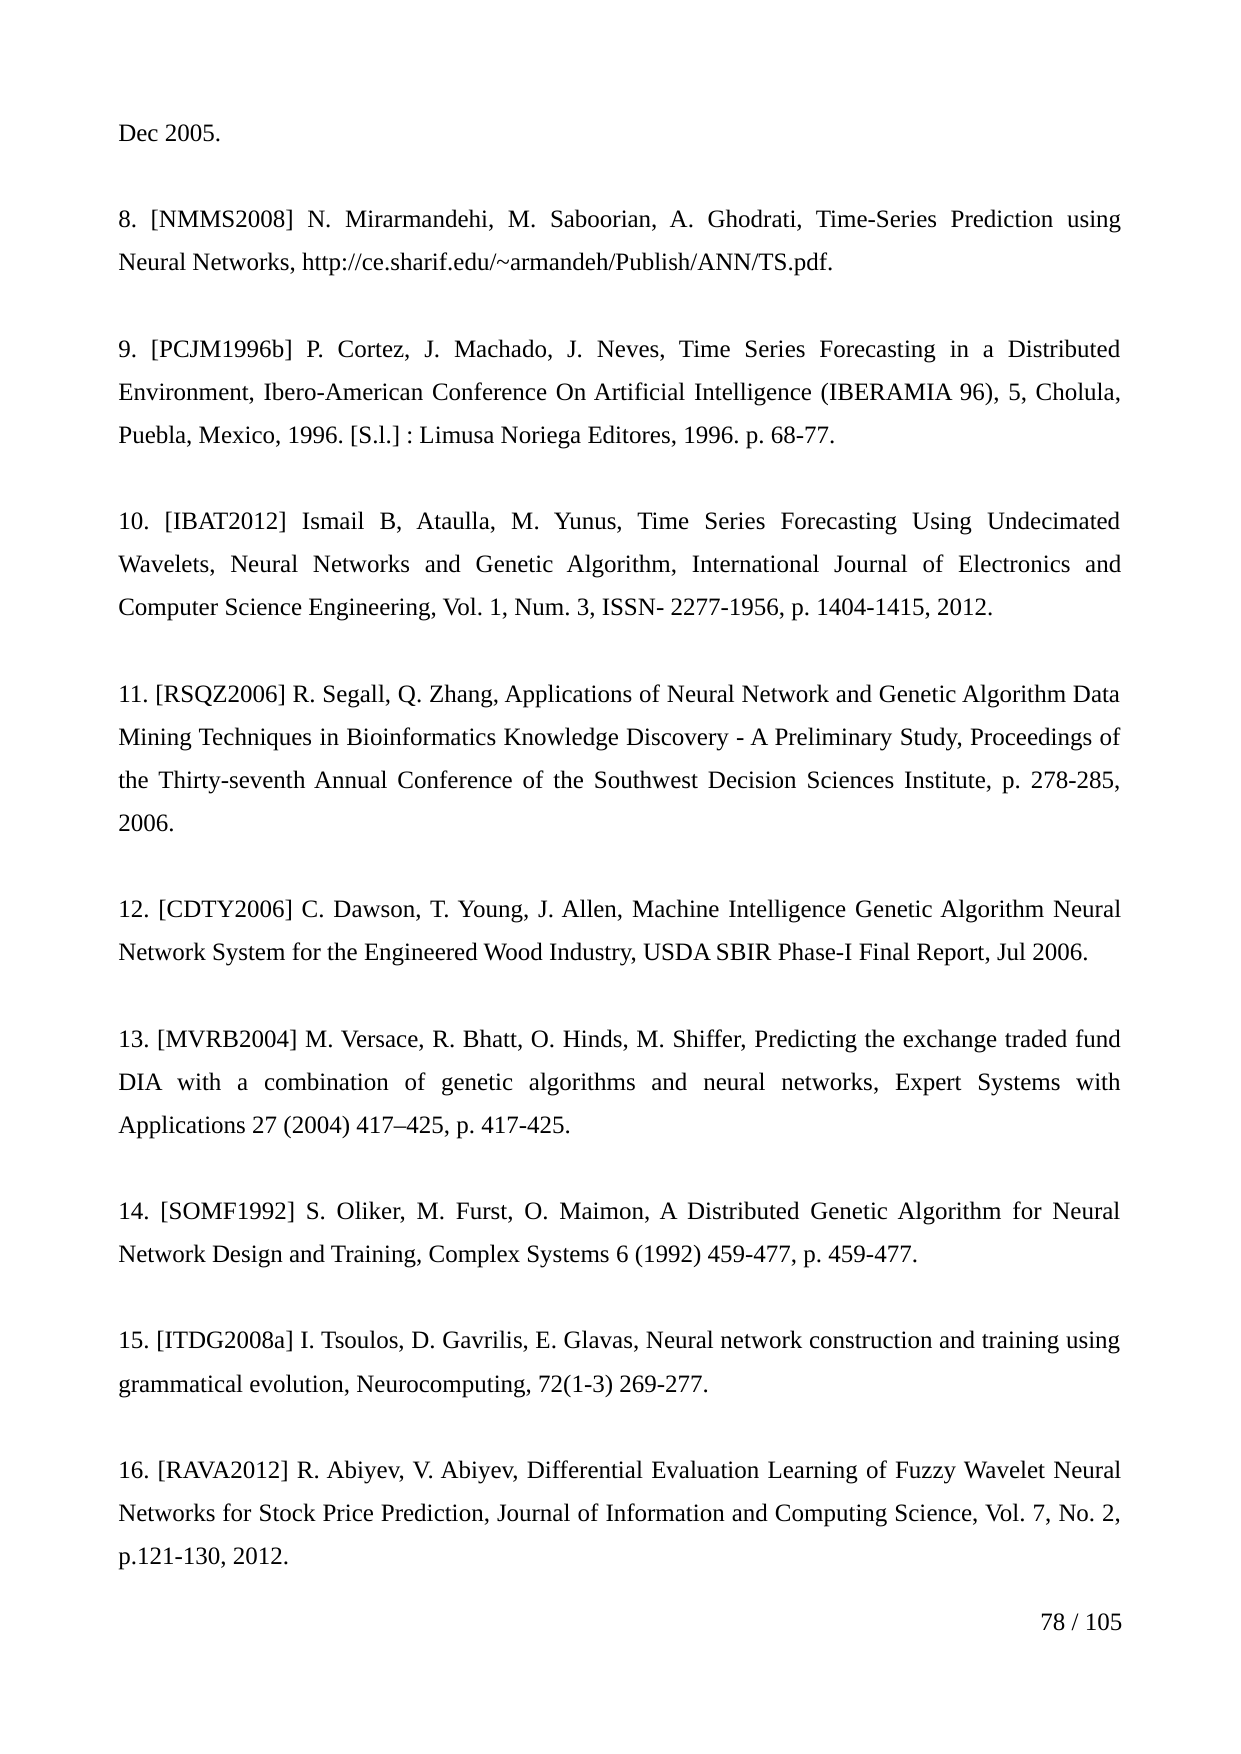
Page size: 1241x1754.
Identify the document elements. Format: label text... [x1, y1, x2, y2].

text 12. [CDTY2006] C. Dawson, T. Young, J. Allen, Machine Intelligence Genetic Algorithm Neural Network System for the Engineered Wood Industry, USDA SBIR Phase-I Final Report, Jul 2006. [118, 894, 1122, 966]
text 15. [ITDG2008a] I. Tsoulos, D. Gavrilis, E. Glavas, Neural network construction and training using grammatical evolution, Neurocomputing, 72(1-3) 269-277. [118, 1326, 1122, 1397]
text Dec 2005. [118, 118, 1122, 147]
text 13. [MVRB2004] M. Versace, R. Bhatt, O. Hinds, M. Shiffer, Predicting the exchange traded fund DIA with a combination of genetic algorithms and neural networks, Expert Systems with Applications 27 (2004) 417–425, p. 417-425. [118, 1024, 1122, 1139]
text 16. [RAVA2012] R. Abiyev, V. Abiyev, Differential Evaluation Learning of Fuzzy Wavelet Neural Networks for Stock Price Prediction, Journal of Information and Computing Science, Vol. 7, No. 2, p.121-130, 2012. [118, 1455, 1122, 1570]
text 11. [RSQZ2006] R. Segall, Q. Zhang, Applications of Neural Network and Genetic Algorithm Data Mining Techniques in Bioinformatics Knowledge Discovery - A Preliminary Study, Proceedings of the Thirty-seventh Annual Conference of the Southwest Decision Sciences Institute, p. 278-285, 2006. [118, 679, 1122, 837]
text 10. [IBAT2012] Ismail B, Ataulla, M. Yunus, Time Series Forecasting Using Undecimated Wavelets, Neural Networks and Genetic Algorithm, International Journal of Electronics and Computer Science Engineering, Vol. 1, Num. 3, ISSN- 2277-1956, p. 1404-1415, 2012. [118, 506, 1122, 621]
text 8. [NMMS2008] N. Mirarmandehi, M. Saboorian, A. Ghodrati, Time-Series Prediction using Neural Networks, http://ce.sharif.edu/~armandeh/Publish/ANN/TS.pdf. [118, 204, 1122, 276]
text 9. [PCJM1996b] P. Cortez, J. Machado, J. Neves, Time Series Forecasting in a Distributed Environment, Ibero-American Conference On Artificial Intelligence (IBERAMIA 96), 5, Cholula, Puebla, Mexico, 1996. [S.l.] : Limusa Noriega Editores, 1996. p. 68-77. [118, 334, 1122, 449]
text 14. [SOMF1992] S. Oliker, M. Furst, O. Maimon, A Distributed Genetic Algorithm for Neural Network Design and Training, Complex Systems 6 (1992) 459-477, p. 459-477. [118, 1196, 1122, 1268]
